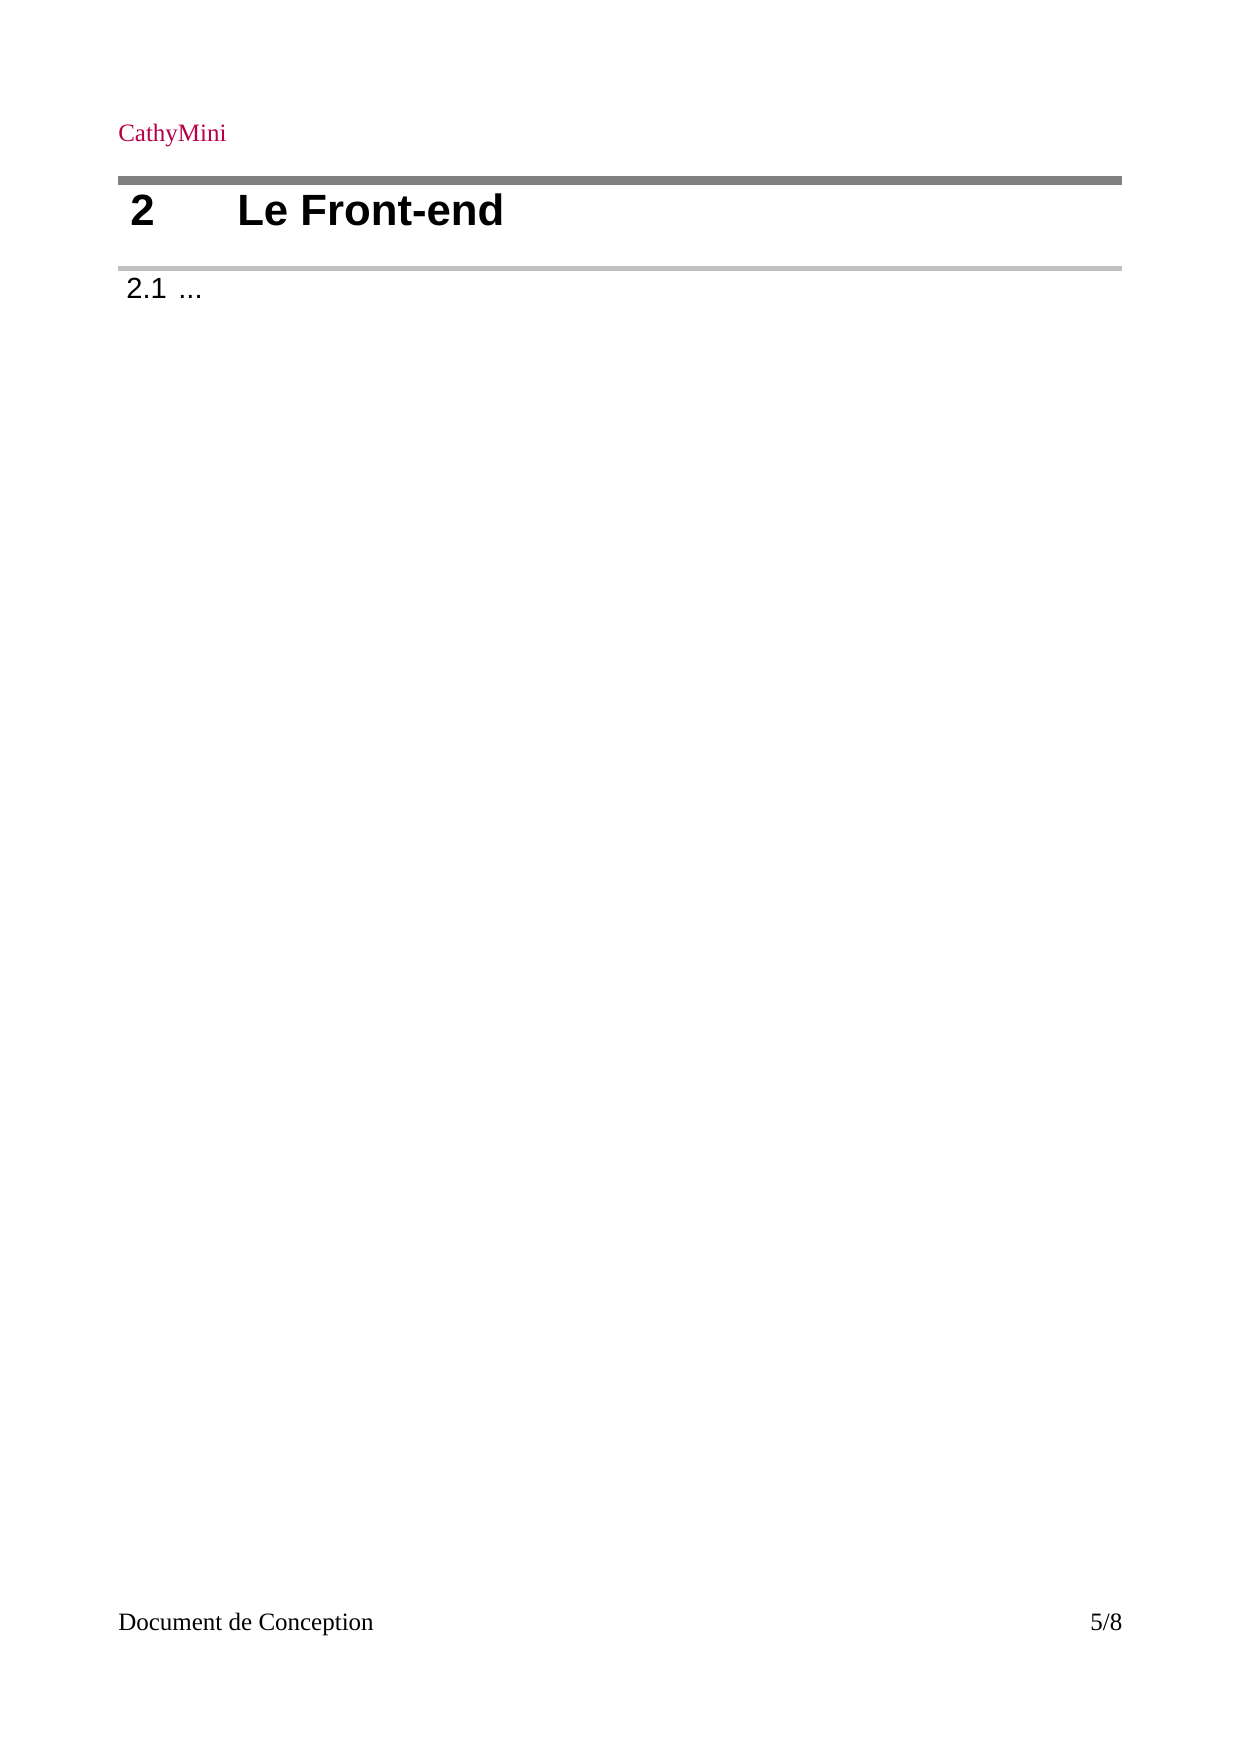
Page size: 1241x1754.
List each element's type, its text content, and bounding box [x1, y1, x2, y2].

subtitle ... [118, 271, 1122, 305]
subtitle Le Front-end [118, 185, 1122, 235]
